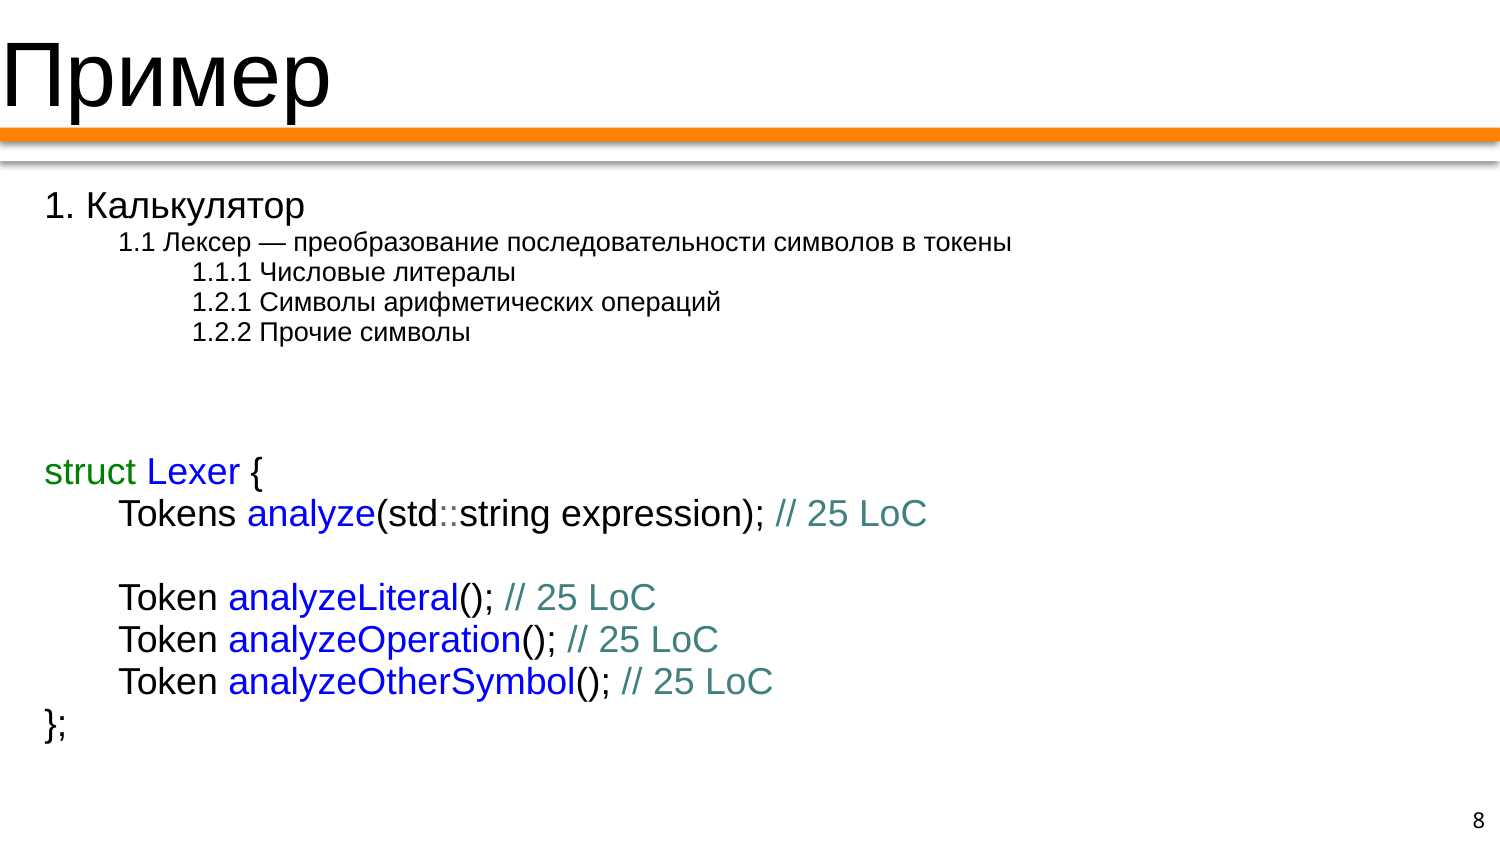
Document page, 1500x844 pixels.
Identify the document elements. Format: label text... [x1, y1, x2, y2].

text_box 1. Калькулятор 1.1 Лексер — преобразование последовательности символов в токены 1.1.1 Числовые литералы 1.2.1 Символы арифметических операций 1.2.2 Прочие символы [29, 177, 1034, 355]
text_box struct Lexer { Tokens analyze(std::string expression); // 25 LoC Token analyzeLiteral(); // 25 LoC Token analyzeOperation(); // 25 LoC Token analyzeOtherSymbol(); // 25 LoC }; [29, 442, 1418, 798]
title Пример [0, 0, 1500, 148]
